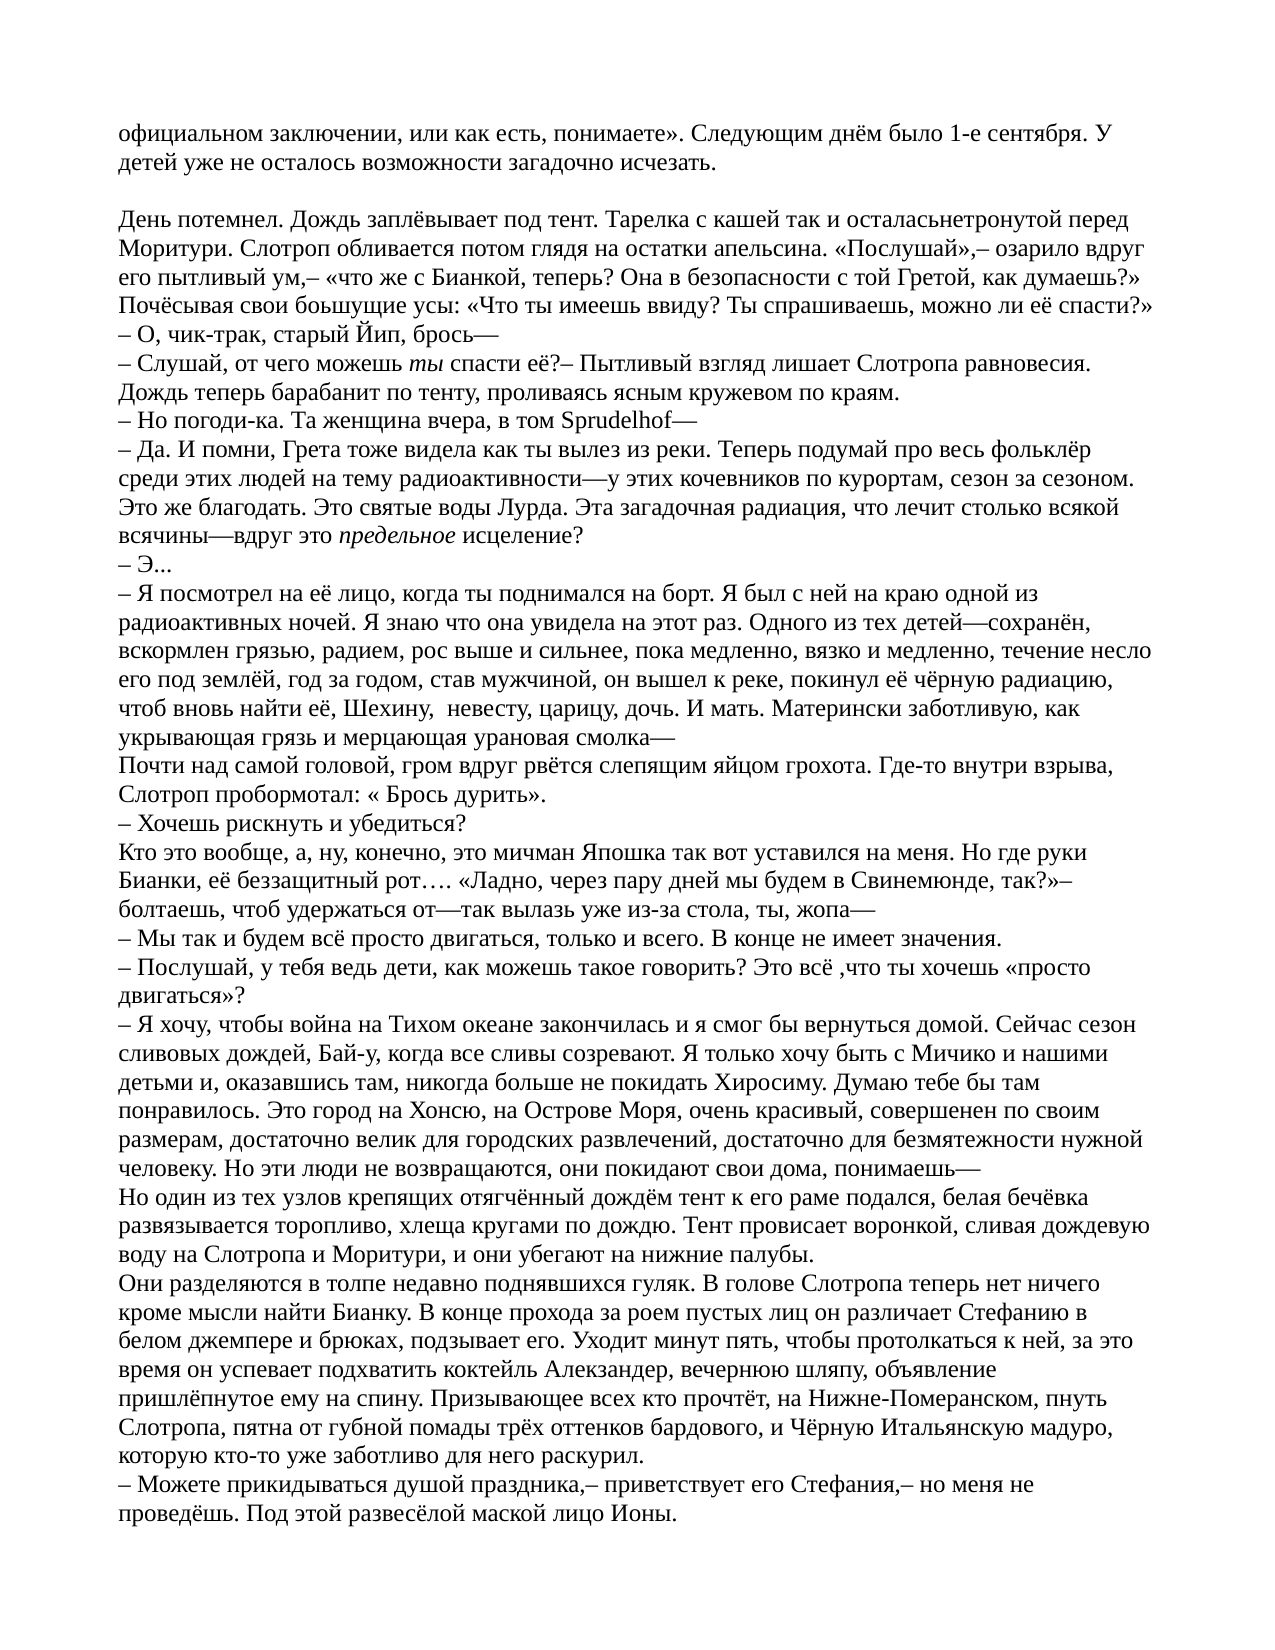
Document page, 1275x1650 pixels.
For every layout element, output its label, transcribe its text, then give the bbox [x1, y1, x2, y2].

text официальном заключении, или как есть, понимаете». Следующим днём было 1-е сентября. У детей уже не осталось возможности загадочно исчезать. [118, 118, 1157, 176]
text Но один из тех узлов крепящих отягчённый дождём тент к его раме подался, белая бечёвка развязывается торопливо, хлеща кругами по дождю. Тент провисает воронкой, сливая дождевую воду на Слотропа и Моритури, и они убегают на нижние палубы. [118, 1182, 1157, 1268]
text – Э... [118, 549, 1157, 578]
text – Можете прикидываться душой праздника,– приветствует его Стефания,– но меня не проведёшь. Под этой развесёлой маской лицо Ионы. [118, 1469, 1157, 1527]
text – Да. И помни, Грета тоже видела как ты вылез из реки. Теперь подумай про весь фольклёр среди этих людей на тему радиоактивности—у этих кочевников по курортам, сезон за сезоном. Это же благодать. Это святые воды Лурда. Эта загадочная радиация, что лечит столько всякой всячины—вдруг это предельное исцеление? [118, 434, 1157, 549]
text День потемнел. Дождь заплёвывает под тент. Тарелка с кашей так и осталасьнетронутой перед Моритури. Слотроп обливается потом глядя на остатки апельсина. «Послушай»,– озарило вдруг его пытливый ум,– «что же с Бианкой, теперь? Она в безопасности с той Гретой, как думаешь?» [118, 204, 1157, 291]
text Почти над самой головой, гром вдруг рвётся слепящим яйцом грохота. Где-то внутри взрыва, Слотроп пробормотал: « Брось дурить». [118, 751, 1157, 808]
text – Но погоди-ка. Та женщина вчера, в том Sprudelhof— [118, 406, 1157, 434]
text – Я посмотрел на её лицо, когда ты поднимался на борт. Я был с ней на краю одной из радиоактивных ночей. Я знаю что она увидела на этот раз. Одного из тех детей—сохранён, вскормлен грязью, радием, рос выше и сильнее, пока медленно, вязко и медленно, течение несло его под землёй, год за годом, став мужчиной, он вышел к реке, покинул её чёрную радиацию, чтоб вновь найти её, Шехину, невесту, царицу, дочь. И мать. Матерински заботливую, как укрывающая грязь и мерцающая урановая смолка— [118, 578, 1157, 751]
text – Слушай, от чего можешь ты спасти её?– Пытливый взгляд лишает Слотропа равновесия. Дождь теперь барабанит по тенту, проливаясь ясным кружевом по краям. [118, 348, 1157, 406]
text – Я хочу, чтобы война на Тихом океане закончилась и я смог бы вернуться домой. Сейчас сезон сливовых дождей, Бай-у, когда все сливы созревают. Я только хочу быть с Мичико и нашими детьми и, оказавшись там, никогда больше не покидать Хиросиму. Думаю тебе бы там понравилось. Это город на Хонсю, на Острове Моря, очень красивый, совершенен по своим размерам, достаточно велик для городских развлечений, достаточно для безмятежности нужной человеку. Но эти люди не возвращаются, они покидают свои дома, понимаешь— [118, 1009, 1157, 1182]
text – О, чик-трак, старый Йип, брось— [118, 319, 1157, 348]
text – Хочешь рискнуть и убедиться? [118, 808, 1157, 837]
text Кто это вообще, а, ну, конечно, это мичман Япошка так вот уставился на меня. Но где руки Бианки, её беззащитный рот…. «Ладно, через пару дней мы будем в Свинемюнде, так?»– болтаешь, чтоб удержаться от—так вылазь уже из-за стола, ты, жопа— [118, 837, 1157, 923]
text Почёсывая свои боьшущие усы: «Что ты имеешь ввиду? Ты спрашиваешь, можно ли её спасти?» [118, 291, 1157, 319]
text Они разделяются в толпе недавно поднявшихся гуляк. В голове Слотропа теперь нет ничего кроме мысли найти Бианку. В конце прохода за роем пустых лиц он различает Стефанию в белом джемпере и брюках, подзывает его. Уходит минут пять, чтобы протолкаться к ней, за это время он успевает подхватить коктейль Алекзандер, вечернюю шляпу, объявление пришлёпнутое ему на спину. Призывающее всех кто прочтёт, на Нижне-Померанском, пнуть Слотропа, пятна от губной помады трёх оттенков бардового, и Чёрную Итальянскую мадуро, которую кто-то уже заботливо для него раскурил. [118, 1268, 1157, 1469]
text – Мы так и будем всё просто двигаться, только и всего. В конце не имеет значения. [118, 923, 1157, 952]
text – Послушай, у тебя ведь дети, как можешь такое говорить? Это всё ,что ты хочешь «просто двигаться»? [118, 952, 1157, 1009]
